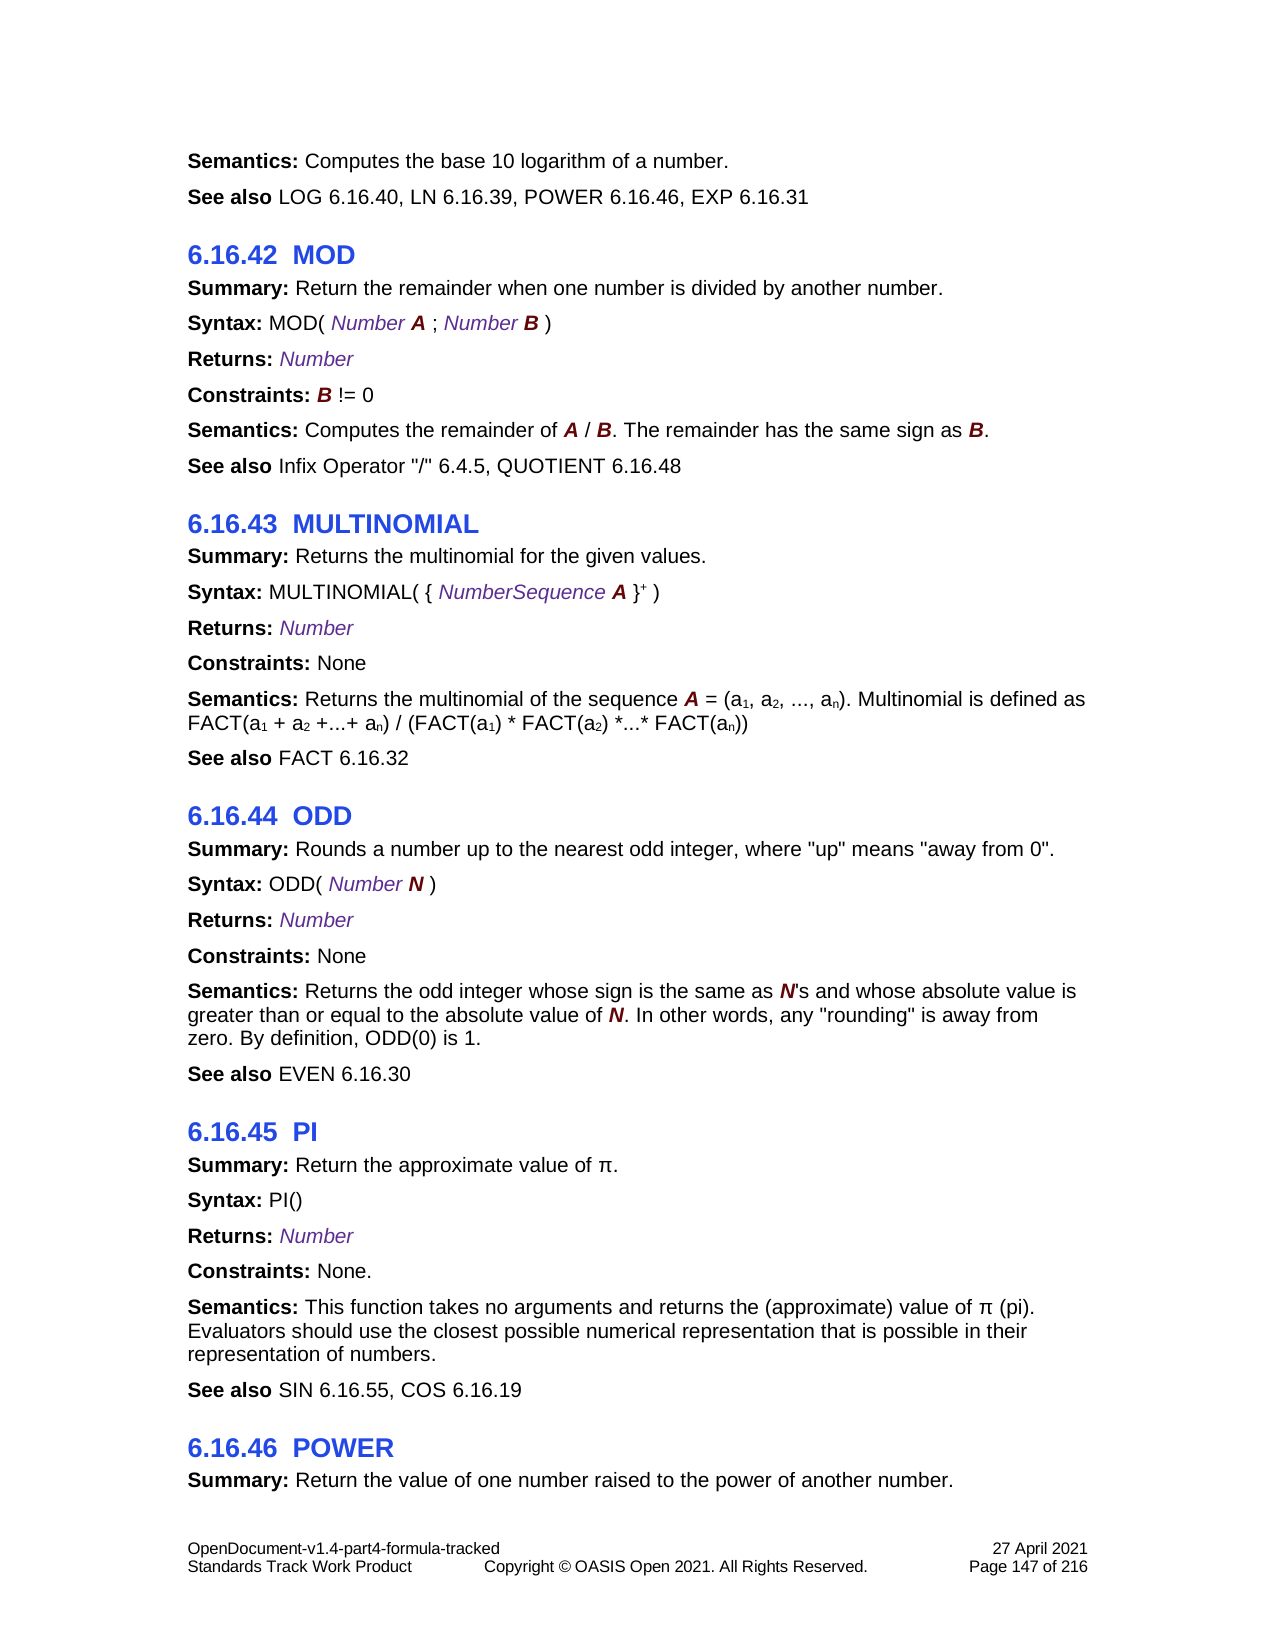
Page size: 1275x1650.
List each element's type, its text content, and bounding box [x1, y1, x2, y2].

text Summary: Rounds a number up to the nearest odd integer, where "up" means "away from 0". [187, 837, 1088, 861]
text Returns: Number [187, 616, 1088, 640]
text Semantics: Returns the odd integer whose sign is the same as N's and whose absolute value is greater than or equal to the absolute value of N. In other words, any "rounding" is away from zero. By definition, ODD(0) is 1. [187, 980, 1088, 1050]
text Constraints: B != 0 [187, 383, 1088, 407]
text Returns: Number [187, 1224, 1088, 1248]
text Returns: Number [187, 908, 1088, 932]
text Semantics: Computes the base 10 logarithm of a number. [187, 150, 1088, 173]
text Syntax: PI() [187, 1189, 1088, 1212]
text Constraints: None [187, 652, 1088, 675]
text Returns: Number [187, 347, 1088, 371]
subtitle POWER [187, 1433, 1088, 1463]
text See also LOG 6.16.40, LN 6.16.39, POWER 6.16.46, EXP 6.16.31 [187, 186, 1088, 209]
text Semantics: Returns the multinomial of the sequence A = (a1, a2, ..., an). Multinomial is defined as FACT(a1 + a2 +...+ an) / (FACT(a1) * FACT(a2) *...* FACT(an)) [187, 687, 1088, 734]
subtitle MULTINOMIAL [187, 509, 1088, 539]
text Syntax: ODD( Number N ) [187, 873, 1088, 896]
text See also FACT 6.16.32 [187, 747, 1088, 770]
text Semantics: Computes the remainder of A / B. The remainder has the same sign as B. [187, 419, 1088, 442]
text Semantics: This function takes no arguments and returns the (approximate) value of π (pi). Evaluators should use the closest possible numerical representation that is possible in their representation of numbers. [187, 1296, 1088, 1366]
text Constraints: None. [187, 1260, 1088, 1283]
text See also Infix Operator "/" 6.4.5, QUOTIENT 6.16.48 [187, 454, 1088, 478]
text Syntax: MULTINOMIAL( { NumberSequence A }+ ) [187, 581, 1088, 604]
text Syntax: MOD( Number A ; Number B ) [187, 312, 1088, 335]
text Summary: Return the approximate value of π. [187, 1153, 1088, 1177]
subtitle ODD [187, 801, 1088, 831]
text Summary: Return the remainder when one number is divided by another number. [187, 276, 1088, 300]
text See also EVEN 6.16.30 [187, 1062, 1088, 1086]
subtitle MOD [187, 240, 1088, 270]
subtitle PI [187, 1117, 1088, 1147]
text Constraints: None [187, 944, 1088, 968]
text Summary: Return the value of one number raised to the power of another number. [187, 1469, 1088, 1492]
text See also SIN 6.16.55, COS 6.16.19 [187, 1378, 1088, 1402]
text Summary: Returns the multinomial for the given values. [187, 545, 1088, 568]
